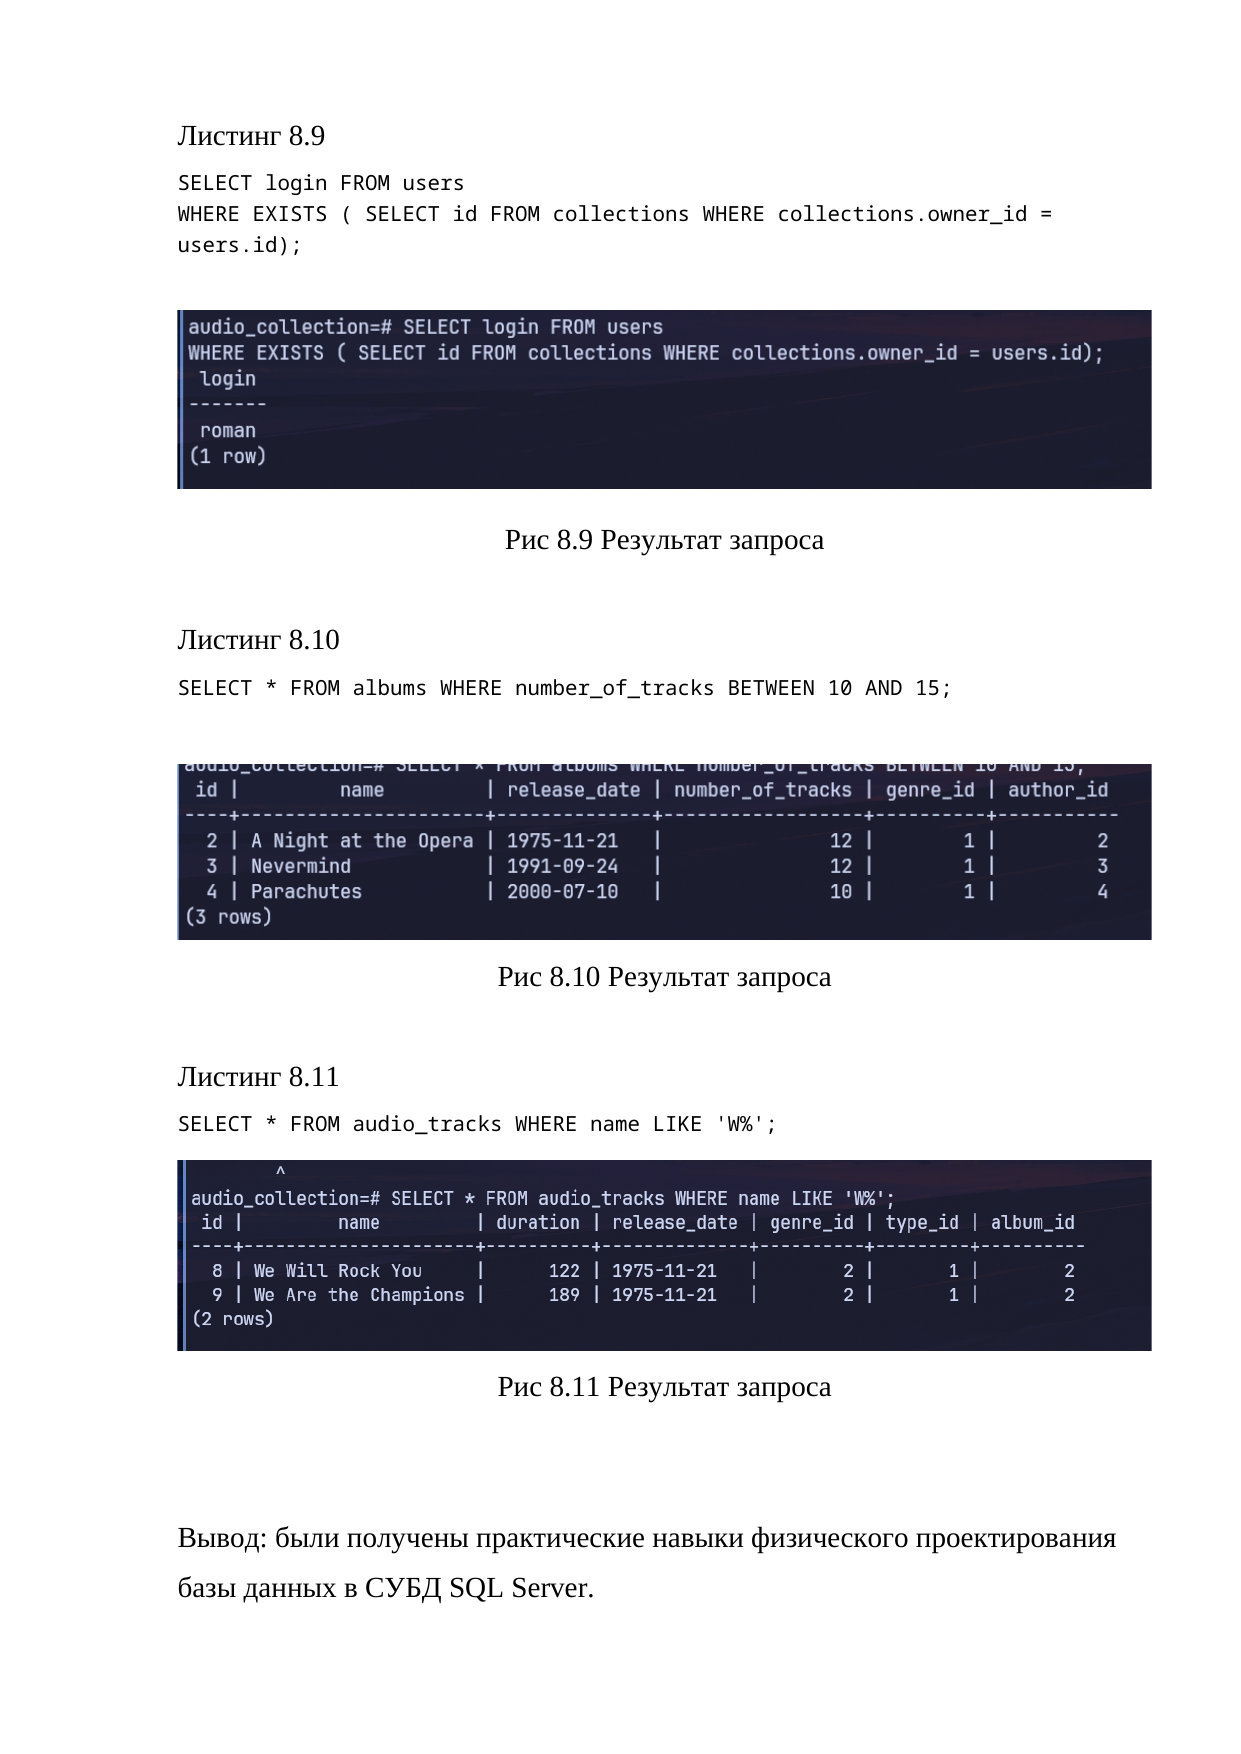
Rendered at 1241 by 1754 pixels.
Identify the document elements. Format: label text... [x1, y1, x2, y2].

text Вывод: были получены практические навыки физического проектирования базы данных в СУБД SQL Server. [177, 1520, 1152, 1604]
text Листинг 8.9 [177, 118, 1152, 152]
text [177, 1140, 1152, 1160]
text SELECT * FROM albums WHERE number_of_tracks BETWEEN 10 AND 15; [177, 673, 1152, 701]
text Листинг 8.11 [177, 1059, 1152, 1093]
picture [177, 764, 1152, 940]
text Рис 8.9 Результат запроса [177, 489, 1152, 555]
text Рис 8.10 Результат запроса [177, 940, 1152, 992]
text Листинг 8.10 [177, 622, 1152, 656]
text SELECT * FROM audio_tracks WHERE name LIKE 'W%'; [177, 1109, 1152, 1138]
picture [177, 310, 1152, 489]
text Рис 8.11 Результат запроса [177, 1351, 1152, 1403]
text WHERE EXISTS ( SELECT id FROM collections WHERE collections.owner_id = users.id); [177, 199, 1152, 258]
text SELECT login FROM users [177, 168, 1152, 197]
picture [177, 1160, 1152, 1351]
